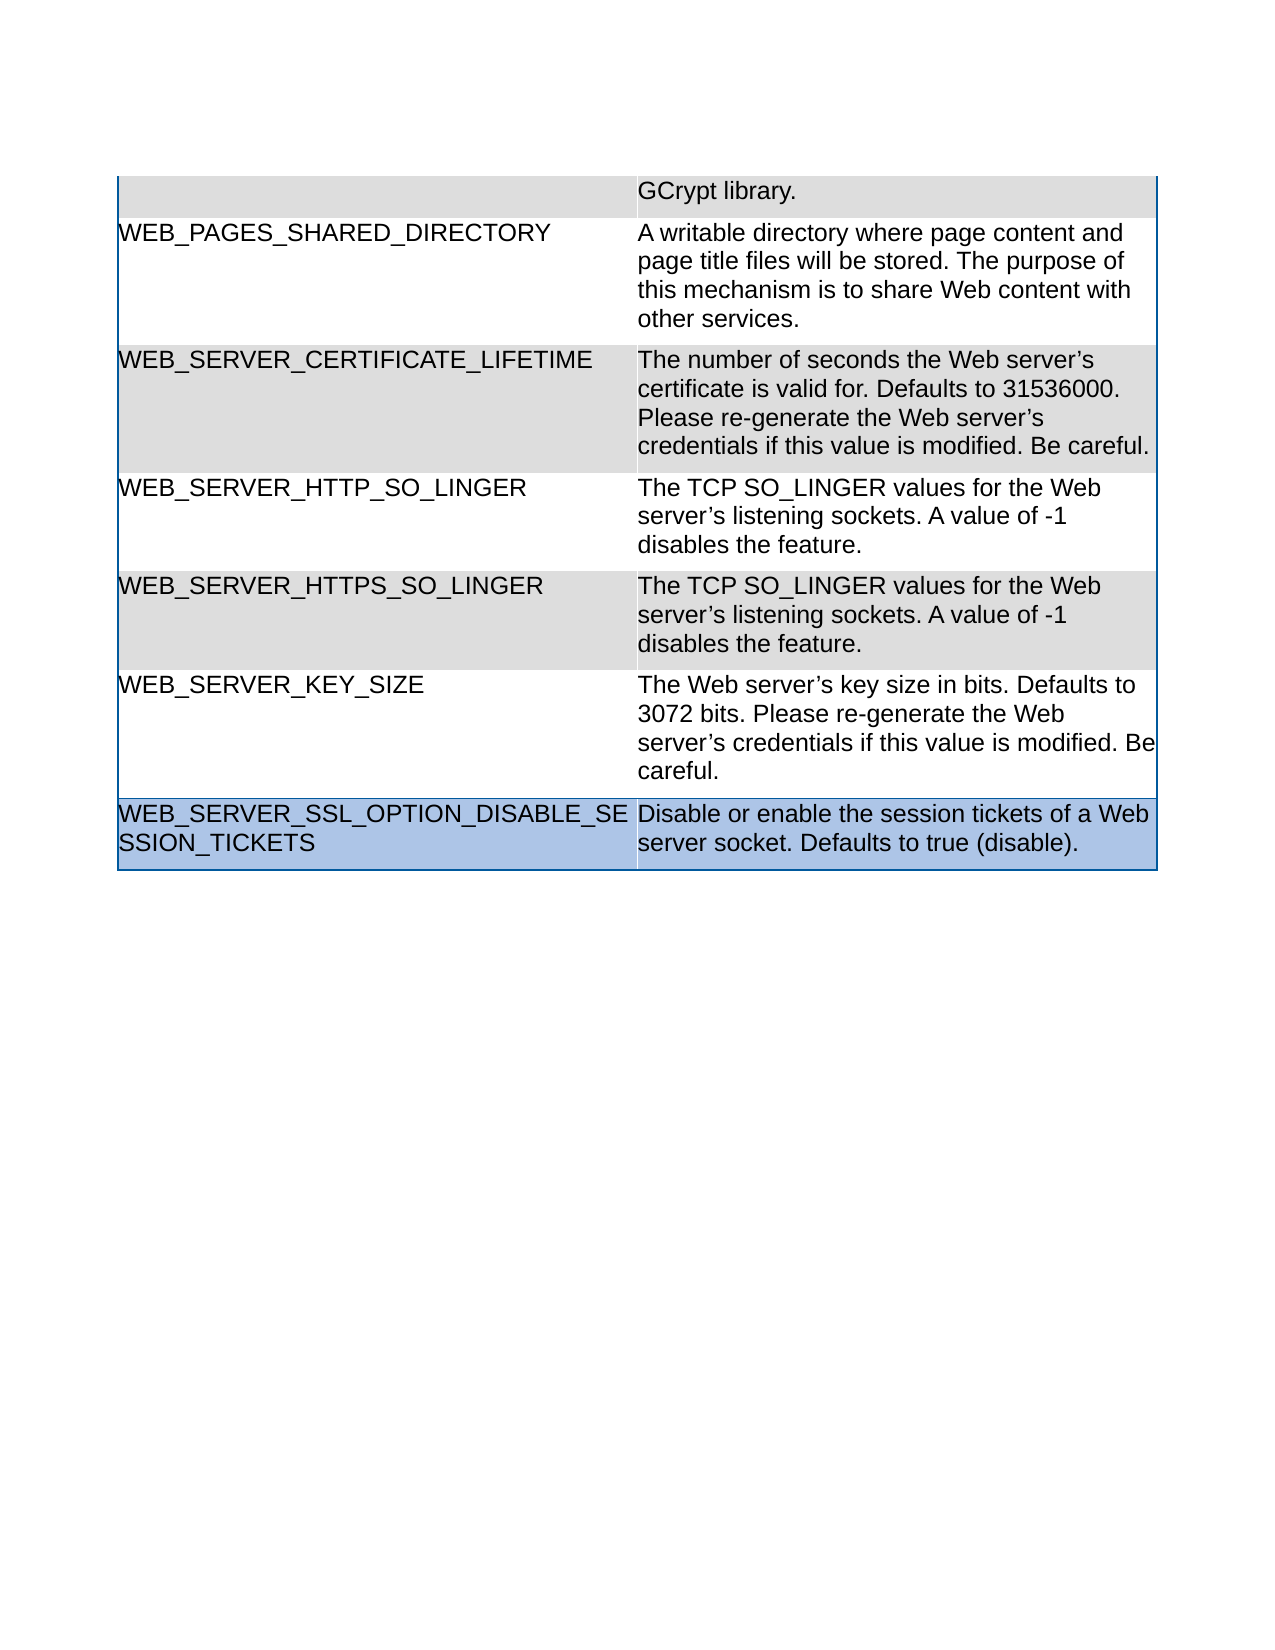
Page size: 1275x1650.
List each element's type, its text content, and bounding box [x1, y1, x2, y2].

table_cell WEB_SERVER_HTTP_SO_LINGER [119, 473, 637, 571]
table_cell GCrypt library. [638, 176, 1156, 218]
table_cell WEB_SERVER_KEY_SIZE [119, 670, 637, 798]
table_cell The number of seconds the Web server’s certificate is valid for. Defaults to 31536000. Please re-generate the Web server’s credentials if this value is modified. Be careful. [638, 345, 1156, 473]
table_cell Disable or enable the session tickets of a Web server socket. Defaults to true (disable). [638, 799, 1156, 869]
table_cell WEB_SERVER_SSL_OPTION_DISABLE_SESSION_TICKETS [119, 799, 637, 869]
table_cell WEB_SERVER_CERTIFICATE_LIFETIME [119, 345, 637, 473]
table_cell [119, 176, 637, 218]
table_cell A writable directory where page content and page title files will be stored. The purpose of this mechanism is to share Web content with other services. [638, 218, 1156, 345]
table_cell The Web server’s key size in bits. Defaults to 3072 bits. Please re-generate the Web server’s credentials if this value is modified. Be careful. [638, 670, 1156, 798]
table_cell The TCP SO_LINGER values for the Web server’s listening sockets. A value of -1 disables the feature. [638, 473, 1156, 571]
table_cell WEB_PAGES_SHARED_DIRECTORY [119, 218, 637, 345]
table_cell The TCP SO_LINGER values for the Web server’s listening sockets. A value of -1 disables the feature. [638, 571, 1156, 670]
table_cell WEB_SERVER_HTTPS_SO_LINGER [119, 571, 637, 670]
